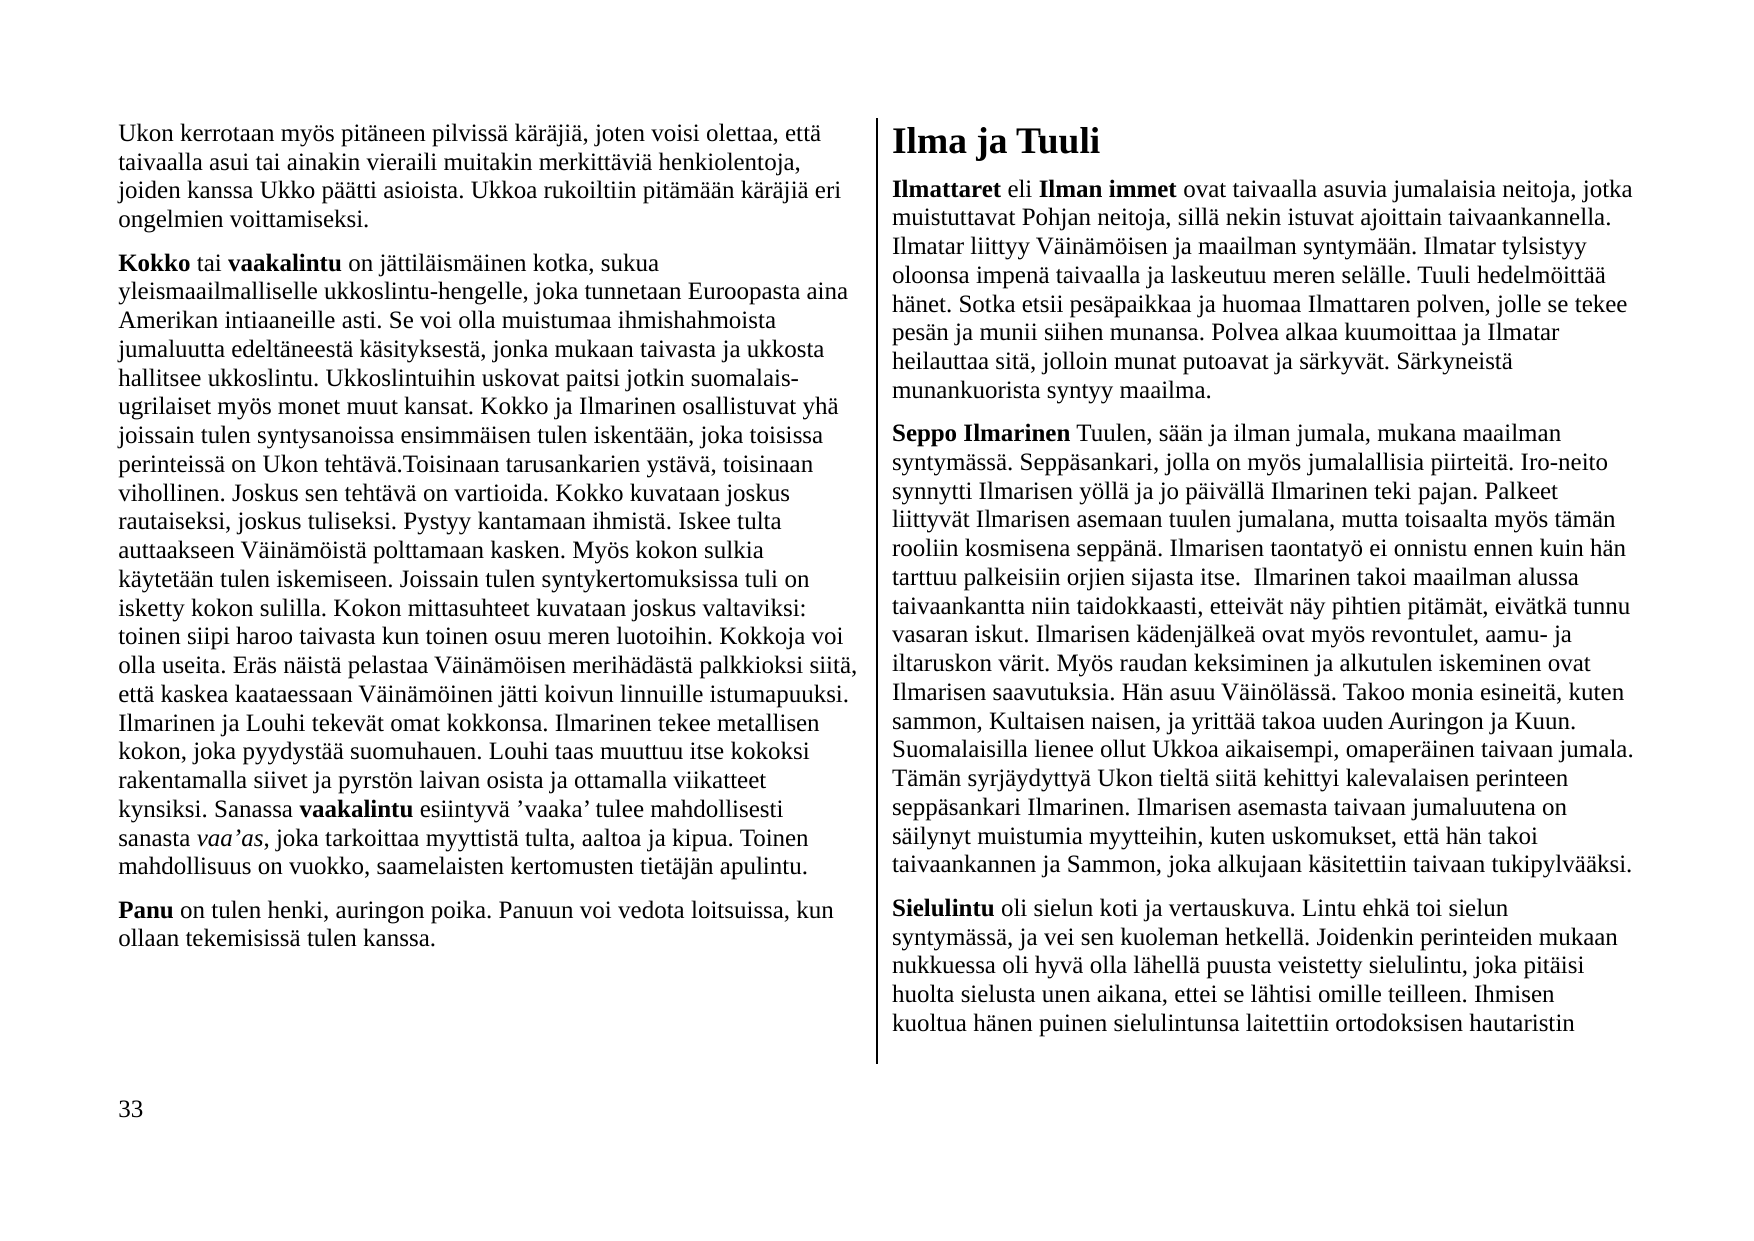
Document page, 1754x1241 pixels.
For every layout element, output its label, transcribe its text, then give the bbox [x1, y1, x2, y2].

text Kokko tai vaakalintu on jättiläismäinen kotka, sukua yleismaailmalliselle ukkoslintu-hengelle, joka tunnetaan Euroopasta aina Amerikan intiaaneille asti. Se voi olla muistumaa ihmishahmoista jumaluutta edeltäneestä käsityksestä, jonka mukaan taivasta ja ukkosta hallitsee ukkoslintu. Ukkoslintuihin uskovat paitsi jotkin suomalais-ugrilaiset myös monet muut kansat. Kokko ja Ilmarinen osallistuvat yhä joissain tulen syntysanoissa ensimmäisen tulen iskentään, joka toisissa perinteissä on Ukon tehtävä.Toisinaan tarusankarien ystävä, toisinaan vihollinen. Joskus sen tehtävä on vartioida. Kokko kuvataan joskus rautaiseksi, joskus tuliseksi. Pystyy kantamaan ihmistä. Iskee tulta auttaakseen Väinämöistä polttamaan kasken. Myös kokon sulkia käytetään tulen iskemiseen. Joissain tulen syntykertomuksissa tuli on isketty kokon sulilla. Kokon mittasuhteet kuvataan joskus valtaviksi: toinen siipi haroo taivasta kun toinen osuu meren luotoihin. Kokkoja voi olla useita. Eräs näistä pelastaa Väinämöisen merihädästä palkkioksi siitä, että kaskea kaataessaan Väinämöinen jätti koivun linnuille istumapuuksi. Ilmarinen ja Louhi tekevät omat kokkonsa. Ilmarinen tekee metallisen kokon, joka pyydystää suomuhauen. Louhi taas muuttuu itse kokoksi rakentamalla siivet ja pyrstön laivan osista ja ottamalla viikatteet kynsiksi. Sanassa vaakalintu esiintyvä ’vaaka’ tulee mahdollisesti sanasta vaa’as, joka tarkoittaa myyttistä tulta, aaltoa ja kipua. Toinen mahdollisuus on vuokko, saamelaisten kertomusten tietäjän apulintu. [118, 248, 862, 880]
text Seppo Ilmarinen Tuulen, sään ja ilman jumala, mukana maailman syntymässä. Seppäsankari, jolla on myös jumalallisia piirteitä. Iro-neito synnytti Ilmarisen yöllä ja jo päivällä Ilmarinen teki pajan. Palkeet liittyvät Ilmarisen asemaan tuulen jumalana, mutta toisaalta myös tämän rooliin kosmisena seppänä. Ilmarisen taontatyö ei onnistu ennen kuin hän tarttuu palkeisiin orjien sijasta itse. Ilmarinen takoi maailman alussa taivaankantta niin taidokkaasti, etteivät näy pihtien pitämät, eivätkä tunnu vasaran iskut. Ilmarisen kädenjälkeä ovat myös revontulet, aamu- ja iltaruskon värit. Myös raudan keksiminen ja alkutulen iskeminen ovat Ilmarisen saavutuksia. Hän asuu Väinölässä. Takoo monia esineitä, kuten sammon, Kultaisen naisen, ja yrittää takoa uuden Auringon ja Kuun. Suomalaisilla lienee ollut Ukkoa aikaisempi, omaperäinen taivaan jumala. Tämän syrjäydyttyä Ukon tieltä siitä kehittyi kalevalaisen perinteen seppäsankari Ilmarinen. Ilmarisen asemasta taivaan jumaluutena on säilynyt muistumia myytteihin, kuten uskomukset, että hän takoi taivaankannen ja Sammon, joka alkujaan käsitettiin taivaan tukipylvääksi. [892, 418, 1635, 878]
subtitle Ilma ja Tuuli [892, 118, 1635, 161]
text Sielulintu oli sielun koti ja vertauskuva. Lintu ehkä toi sielun syntymässä, ja vei sen kuoleman hetkellä. Joidenkin perinteiden mukaan nukkuessa oli hyvä olla lähellä puusta veistetty sielulintu, joka pitäisi huolta sielusta unen aikana, ettei se lähtisi omille teilleen. Ihmisen kuoltua hänen puinen sielulintunsa laitettiin ortodoksisen hautaristin [892, 893, 1635, 1037]
text Ilmattaret eli Ilman immet ovat taivaalla asuvia jumalaisia neitoja, jotka muistuttavat Pohjan neitoja, sillä nekin istuvat ajoittain taivaankannella. Ilmatar liittyy Väinämöisen ja maailman syntymään. Ilmatar tylsistyy oloonsa impenä taivaalla ja laskeutuu meren selälle. Tuuli hedelmöittää hänet. Sotka etsii pesäpaikkaa ja huomaa Ilmattaren polven, jolle se tekee pesän ja munii siihen munansa. Polvea alkaa kuumoittaa ja Ilmatar heilauttaa sitä, jolloin munat putoavat ja särkyvät. Särkyneistä munankuorista syntyy maailma. [892, 174, 1635, 404]
text Ukon kerrotaan myös pitäneen pilvissä käräjiä, joten voisi olettaa, että taivaalla asui tai ainakin vieraili muitakin merkittäviä henkiolentoja, joiden kanssa Ukko päätti asioista. Ukkoa rukoiltiin pitämään käräjiä eri ongelmien voittamiseksi. [118, 118, 862, 233]
text Panu on tulen henki, auringon poika. Panuun voi vedota loitsuissa, kun ollaan tekemisissä tulen kanssa. [118, 895, 862, 952]
